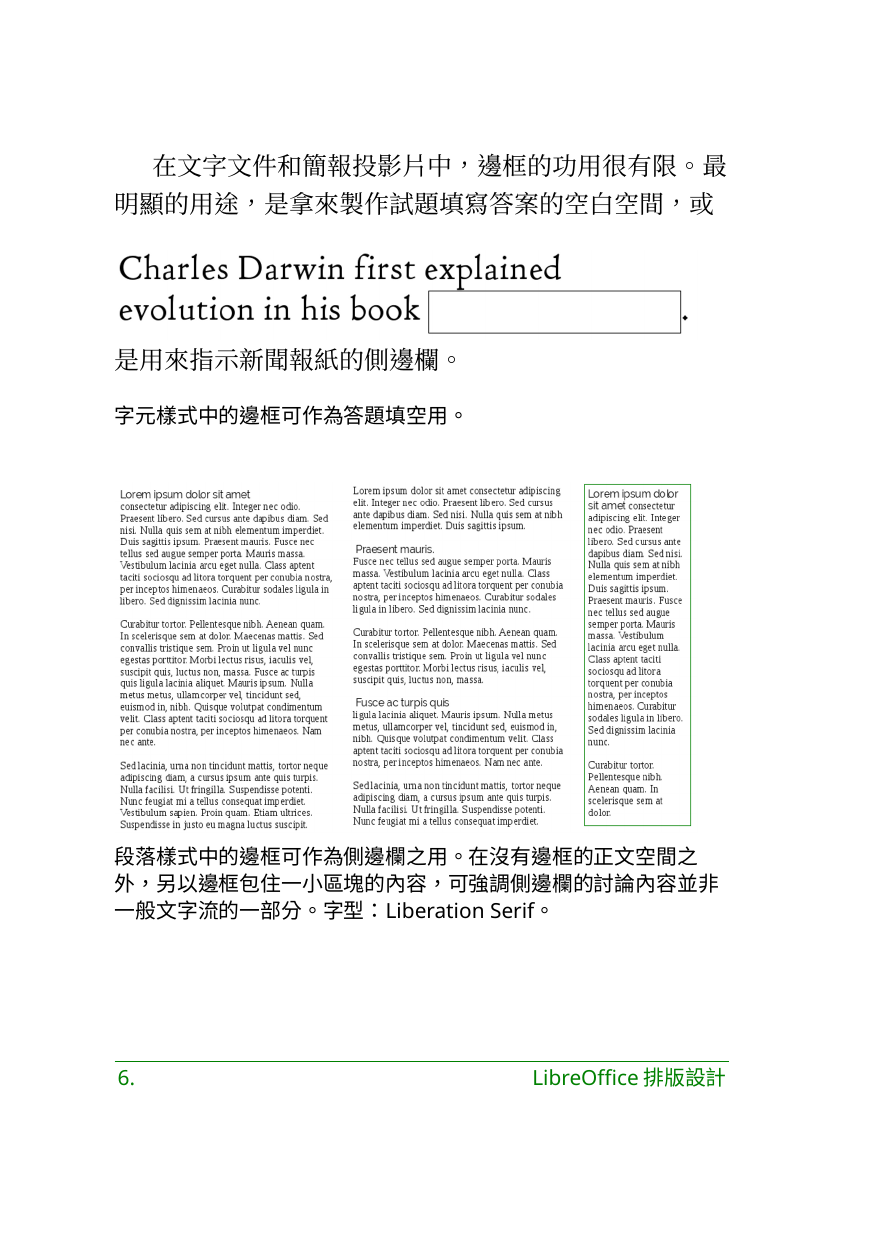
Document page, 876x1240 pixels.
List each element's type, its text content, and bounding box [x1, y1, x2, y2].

table_header [698, 483, 729, 832]
table_cell 段落樣式中的邊框可作為側邊欄之用。在沒有邊框的正文空間之外，另以邊框包住一小區塊的內容，可強調側邊欄的討論內容並非一般文字流的一部分。字型：Liberation Serif。 [115, 835, 729, 961]
table_cell 字元樣式中的邊框可作為答題填空用。 [115, 394, 729, 429]
picture [114, 250, 698, 340]
picture [114, 482, 698, 833]
text 在文字文件和簡報投影片中，邊框的功用很有限。最明顯的用途，是拿來製作試題填寫答案的空白空間，或是用來指示新聞報紙的側邊欄。 [114, 146, 729, 377]
